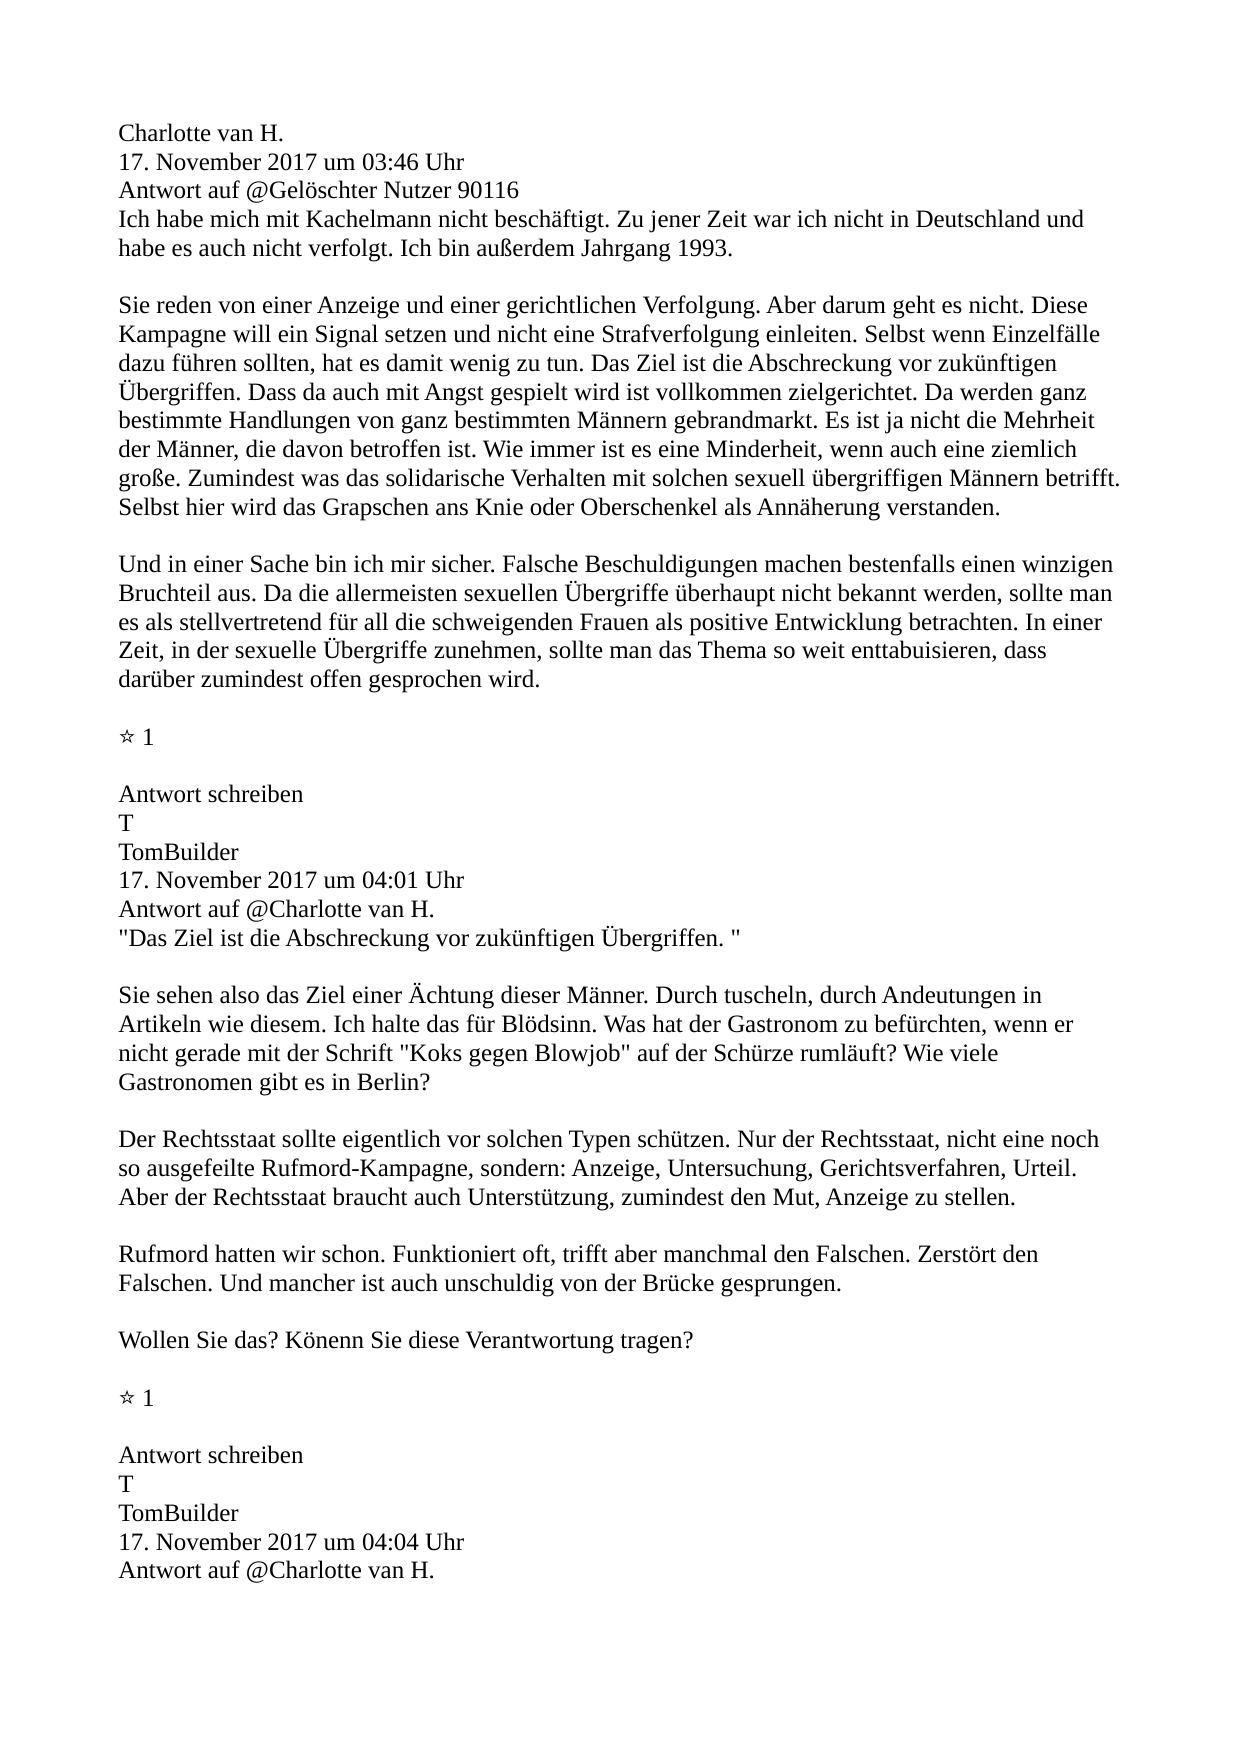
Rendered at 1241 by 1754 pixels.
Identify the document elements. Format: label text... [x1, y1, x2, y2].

text T [118, 808, 1122, 837]
text Antwort auf @Charlotte van H. [118, 894, 1122, 923]
text Antwort schreiben [118, 779, 1122, 808]
text 17. November 2017 um 03:46 Uhr [118, 147, 1122, 176]
text Wollen Sie das? Könenn Sie diese Verantwortung tragen? [118, 1326, 1122, 1354]
text Sie sehen also das Ziel einer Ächtung dieser Männer. Durch tuscheln, durch Andeutungen in Artikeln wie diesem. Ich halte das für Blödsinn. Was hat der Gastronom zu befürchten, wenn er nicht gerade mit der Schrift "Koks gegen Blowjob" auf der Schürze rumläuft? Wie viele Gastronomen gibt es in Berlin? [118, 981, 1122, 1096]
text TomBuilder [118, 837, 1122, 866]
text "Das Ziel ist die Abschreckung vor zukünftigen Übergriffen. " [118, 923, 1122, 952]
text Antwort schreiben [118, 1441, 1122, 1469]
text 17. November 2017 um 04:04 Uhr [118, 1527, 1122, 1556]
text Rufmord hatten wir schon. Funktioniert oft, trifft aber manchmal den Falschen. Zerstört den Falschen. Und mancher ist auch unschuldig von der Brücke gesprungen. [118, 1239, 1122, 1297]
text Und in einer Sache bin ich mir sicher. Falsche Beschuldigungen machen bestenfalls einen winzigen Bruchteil aus. Da die allermeisten sexuellen Übergriffe überhaupt nicht bekannt werden, sollte man es als stellvertretend für all die schweigenden Frauen als positive Entwicklung betrachten. In einer Zeit, in der sexuelle Übergriffe zunehmen, sollte man das Thema so weit enttabuisieren, dass darüber zumindest offen gesprochen wird. [118, 549, 1122, 693]
text TomBuilder [118, 1498, 1122, 1527]
text Charlotte van H. [118, 118, 1122, 147]
text T [118, 1469, 1122, 1498]
text Der Rechtsstaat sollte eigentlich vor solchen Typen schützen. Nur der Rechtsstaat, nicht eine noch so ausgefeilte Rufmord-Kampagne, sondern: Anzeige, Untersuchung, Gerichtsverfahren, Urteil. Aber der Rechtsstaat braucht auch Unterstützung, zumindest den Mut, Anzeige zu stellen. [118, 1124, 1122, 1211]
text ⭐️ 1 [118, 1383, 1122, 1412]
text Ich habe mich mit Kachelmann nicht beschäftigt. Zu jener Zeit war ich nicht in Deutschland und habe es auch nicht verfolgt. Ich bin außerdem Jahrgang 1993. [118, 204, 1122, 262]
text ⭐️ 1 [118, 722, 1122, 751]
text Sie reden von einer Anzeige und einer gerichtlichen Verfolgung. Aber darum geht es nicht. Diese Kampagne will ein Signal setzen und nicht eine Strafverfolgung einleiten. Selbst wenn Einzelfälle dazu führen sollten, hat es damit wenig zu tun. Das Ziel ist die Abschreckung vor zukünftigen Übergriffen. Dass da auch mit Angst gespielt wird ist vollkommen zielgerichtet. Da werden ganz bestimmte Handlungen von ganz bestimmten Männern gebrandmarkt. Es ist ja nicht die Mehrheit der Männer, die davon betroffen ist. Wie immer ist es eine Minderheit, wenn auch eine ziemlich große. Zumindest was das solidarische Verhalten mit solchen sexuell übergriffigen Männern betrifft. Selbst hier wird das Grapschen ans Knie oder Oberschenkel als Annäherung verstanden. [118, 291, 1122, 521]
text 17. November 2017 um 04:01 Uhr [118, 866, 1122, 894]
text Antwort auf @Gelöschter Nutzer 90116 [118, 176, 1122, 204]
text Antwort auf @Charlotte van H. [118, 1556, 1122, 1584]
